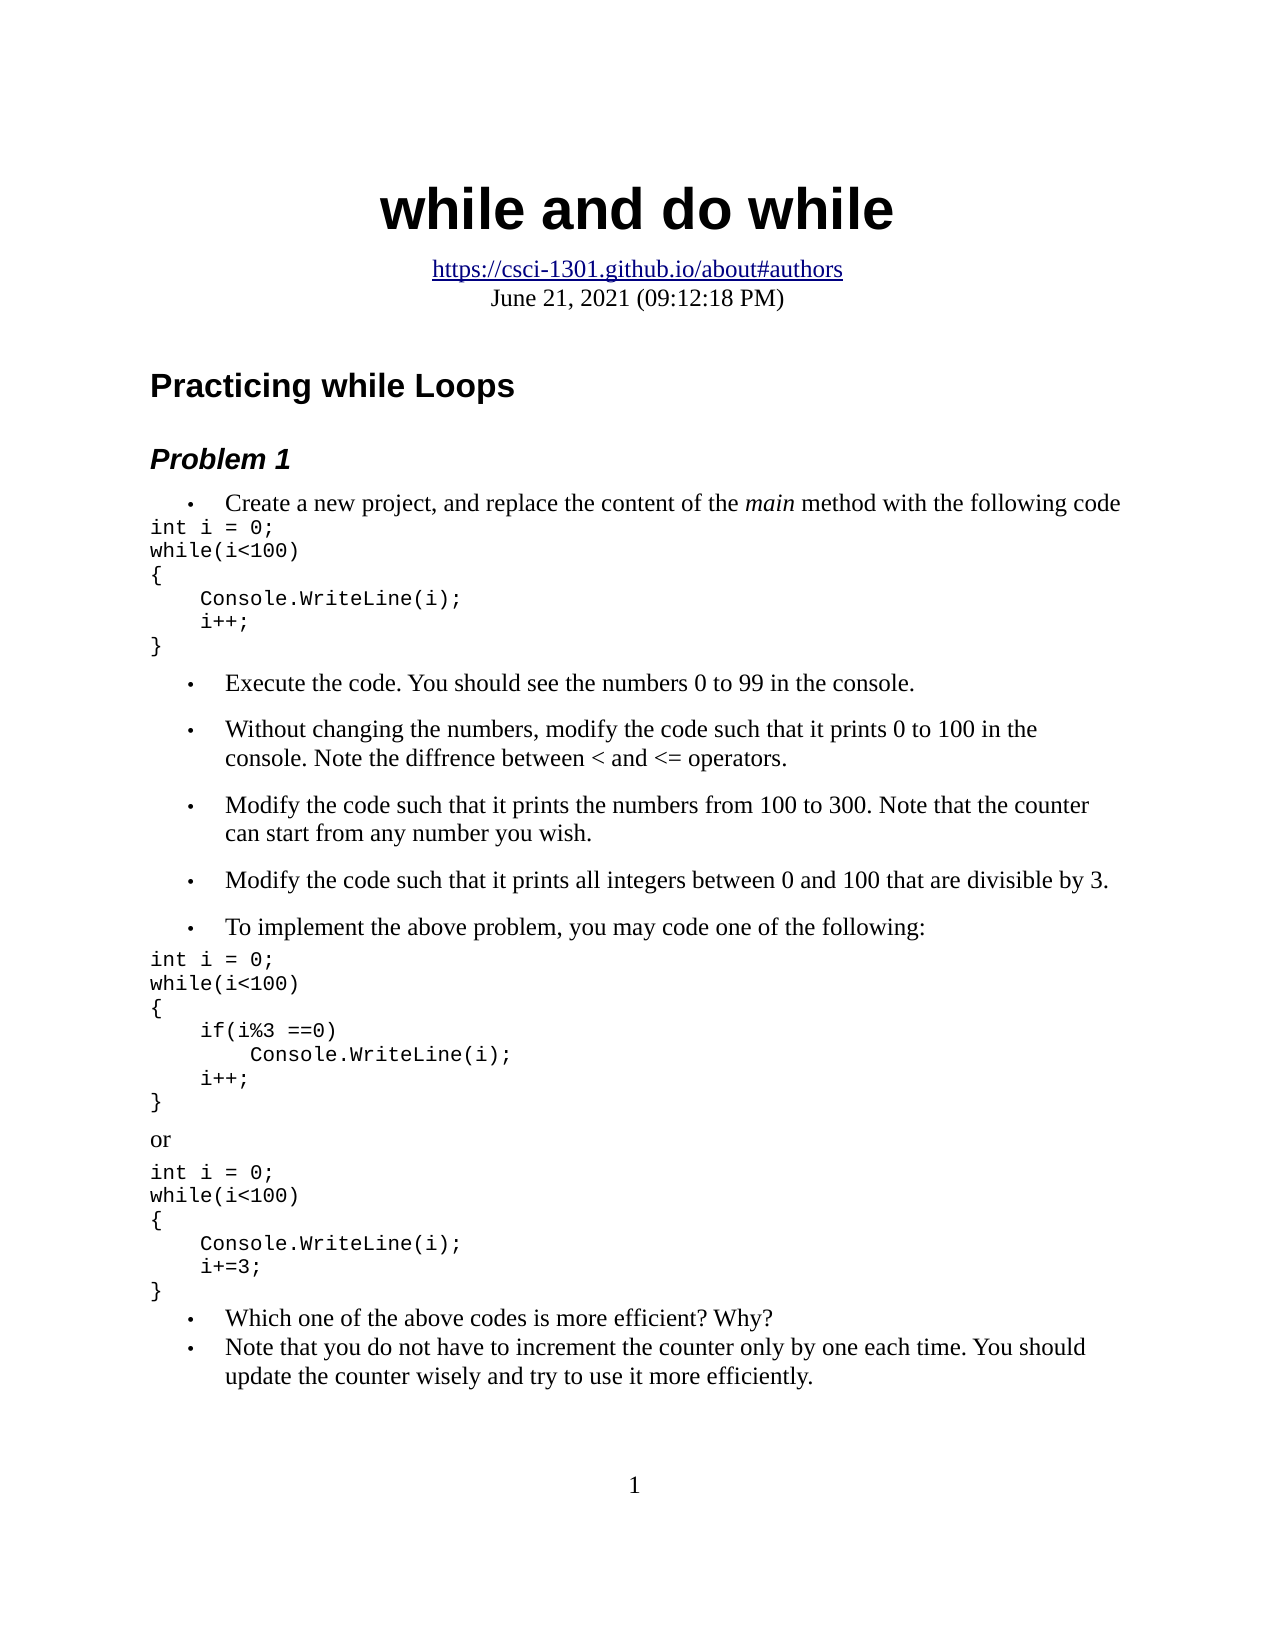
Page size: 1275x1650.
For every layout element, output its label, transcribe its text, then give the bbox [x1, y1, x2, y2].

text } [150, 635, 1125, 659]
list Create a new project, and replace the content of the main method with the following code [187, 488, 1125, 517]
text if(i%3 ==0) [150, 1020, 1125, 1044]
list Execute the code. You should see the numbers 0 to 99 in the console. [187, 668, 1125, 696]
text } [150, 1091, 1125, 1115]
text { [150, 564, 1125, 588]
subtitle Practicing while Loops [150, 366, 1125, 404]
text int i = 0; [150, 517, 1125, 540]
text June 21, 2021 (09:12:18 PM) [150, 283, 1125, 312]
list To implement the above problem, you may code one of the following: [187, 912, 1125, 941]
title while and do while [150, 175, 1125, 242]
text while(i<100) [150, 1185, 1125, 1209]
text https://csci-1301.github.io/about#authors [150, 254, 1125, 283]
text int i = 0; [150, 949, 1125, 973]
text Console.WriteLine(i); [150, 1233, 1125, 1256]
text { [150, 997, 1125, 1020]
text while(i<100) [150, 540, 1125, 564]
text Console.WriteLine(i); [150, 588, 1125, 611]
list Without changing the numbers, modify the code such that it prints 0 to 100 in the console. Note the diffrence between < and <= operators. [187, 714, 1125, 772]
text int i = 0; [150, 1162, 1125, 1185]
text i++; [150, 611, 1125, 635]
text { [150, 1209, 1125, 1233]
text while(i<100) [150, 973, 1125, 997]
text Console.WriteLine(i); [150, 1044, 1125, 1068]
list Note that you do not have to increment the counter only by one each time. You should update the counter wisely and try to use it more efficiently. [187, 1332, 1125, 1390]
list Which one of the above codes is more efficient? Why? [187, 1303, 1125, 1332]
list Modify the code such that it prints all integers between 0 and 100 that are divisible by 3. [187, 865, 1125, 894]
subtitle Problem 1 [150, 442, 1125, 476]
list Modify the code such that it prints the numbers from 100 to 300. Note that the counter can start from any number you wish. [187, 790, 1125, 847]
text or [150, 1124, 1125, 1153]
text i+=3; [150, 1256, 1125, 1280]
text i++; [150, 1068, 1125, 1091]
text } [150, 1280, 1125, 1303]
